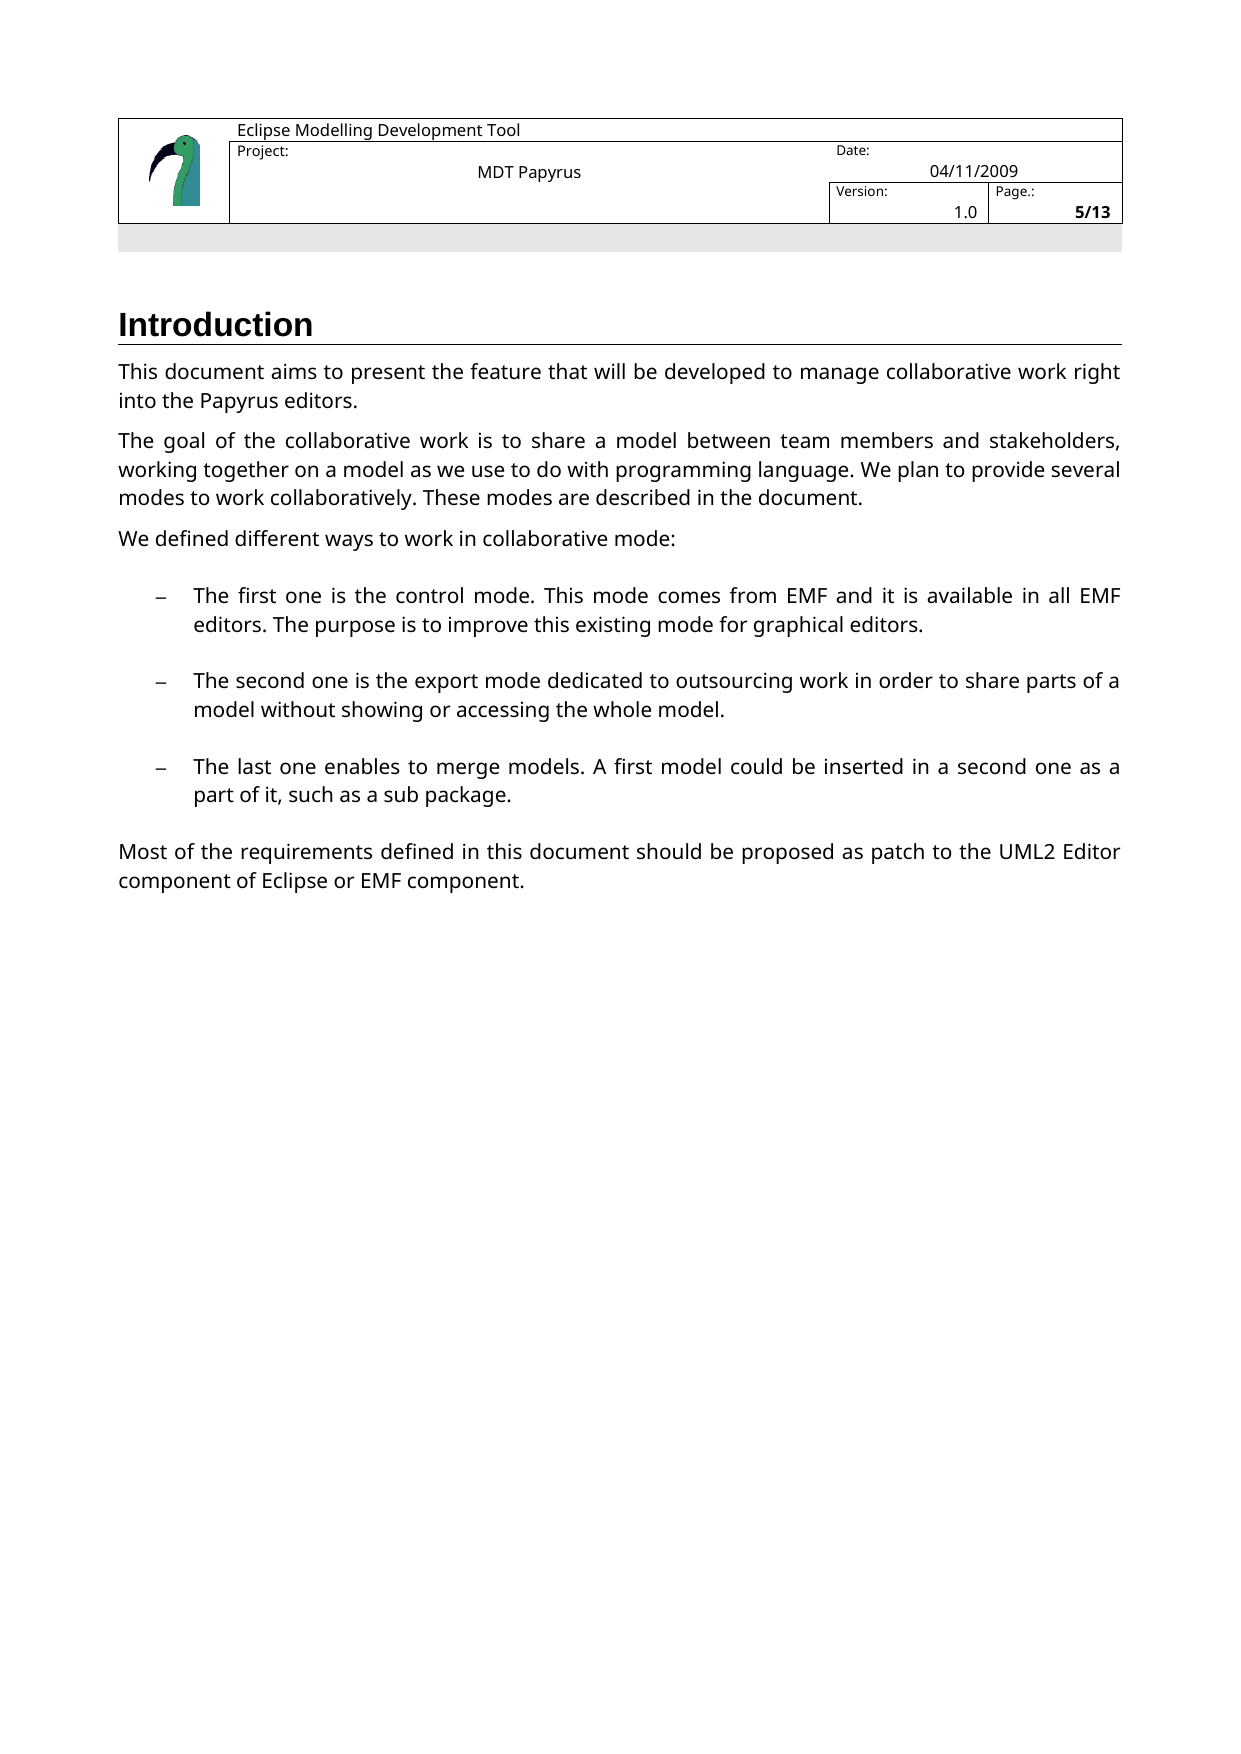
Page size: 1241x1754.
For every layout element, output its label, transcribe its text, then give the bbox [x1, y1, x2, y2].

picture [147, 133, 201, 209]
list The first one is the control mode. This mode comes from EMF and it is available in all EMF editors. The purpose is to improve this existing mode for graphical editors. [156, 581, 1122, 638]
text This document aims to present the feature that will be developed to manage collaborative work right into the Papyrus editors. [118, 357, 1122, 414]
text We defined different ways to work in collaborative mode: [118, 524, 1122, 553]
subtitle Introduction [118, 306, 1122, 344]
list The last one enables to merge models. A first model could be inserted in a second one as a part of it, such as a sub package. [156, 752, 1122, 809]
text Most of the requirements defined in this document should be proposed as patch to the UML2 Editor component of Eclipse or EMF component. [118, 837, 1122, 894]
text The goal of the collaborative work is to share a model between team members and stakeholders, working together on a model as we use to do with programming language. We plan to provide several modes to work collaboratively. These modes are described in the document. [118, 427, 1122, 512]
list The second one is the export mode dedicated to outsourcing work in order to share parts of a model without showing or accessing the whole model. [156, 667, 1122, 723]
